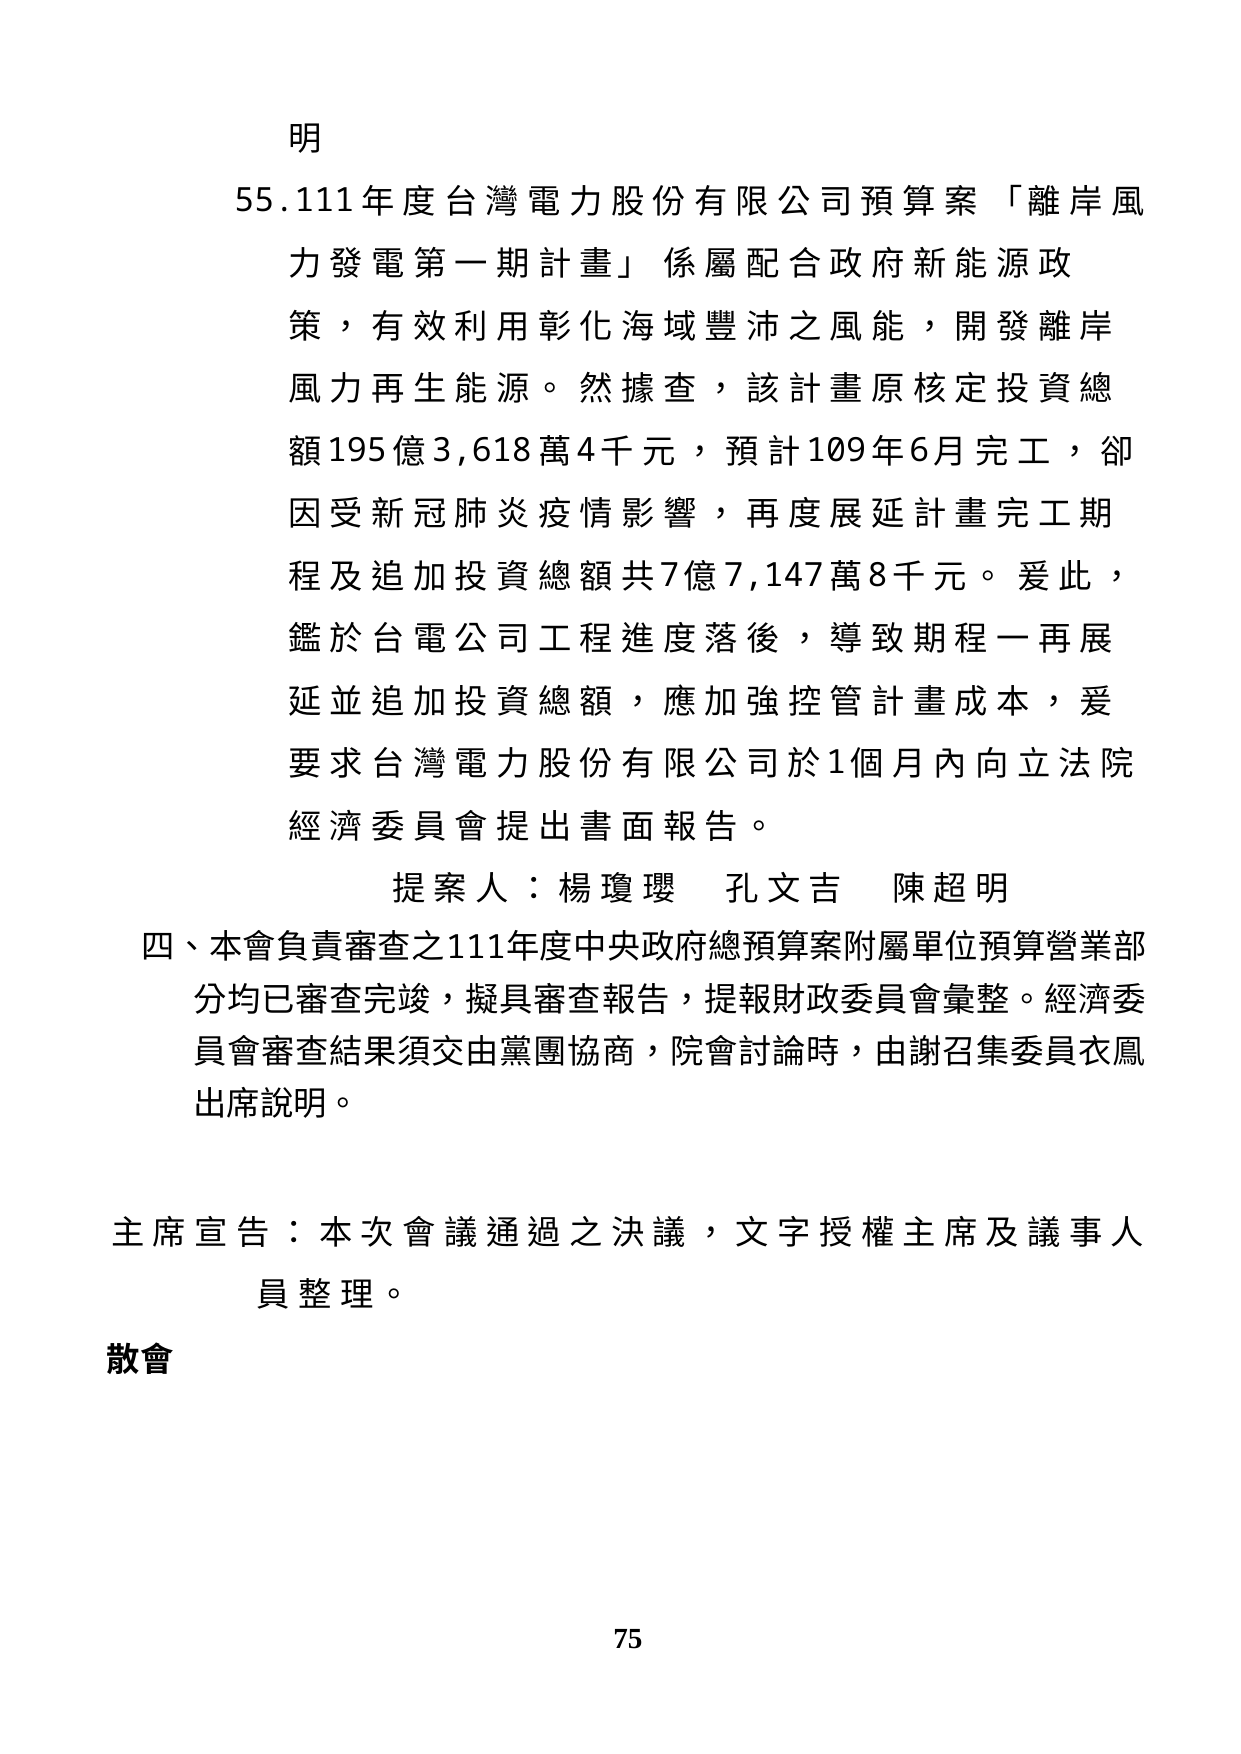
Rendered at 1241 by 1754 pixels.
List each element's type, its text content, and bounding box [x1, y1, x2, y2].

text 55.111年度台灣電力股份有限公司預算案「離岸風力發電第一期計畫」係屬配合政府新能源政策，有效利用彰化海域豐沛之風能，開發離岸風力再生能源。然據查，該計畫原核定投資總額195億3,618萬4千元，預計109年6月完工，卻因受新冠肺炎疫情影響，再度展延計畫完工期程及追加投資總額共7億7,147萬8千元。爰此，鑑於台電公司工程進度落後，導致期程一再展延並追加投資總額，應加強控管計畫成本，爰要求台灣電力股份有限公司於1個月內向立法院經濟委員會提出書面報告。 [228, 167, 1148, 855]
text 散會 [3, 1328, 1132, 1382]
text 明 [280, 105, 1148, 167]
text 主席宣告：本次會議通過之決議，文字授權主席及議事人員整理。 [107, 1188, 1148, 1313]
text 四、本會負責審查之111年度中央政府總預算案附屬單位預算營業部分均已審查完竣，擬具審查報告，提報財政委員會彙整。經濟委員會審查結果須交由黨團協商，院會討論時，由謝召集委員衣鳯出席說明。 [141, 917, 1148, 1126]
text 提案人：楊瓊瓔 孔文吉 陳超明 [280, 855, 1148, 917]
